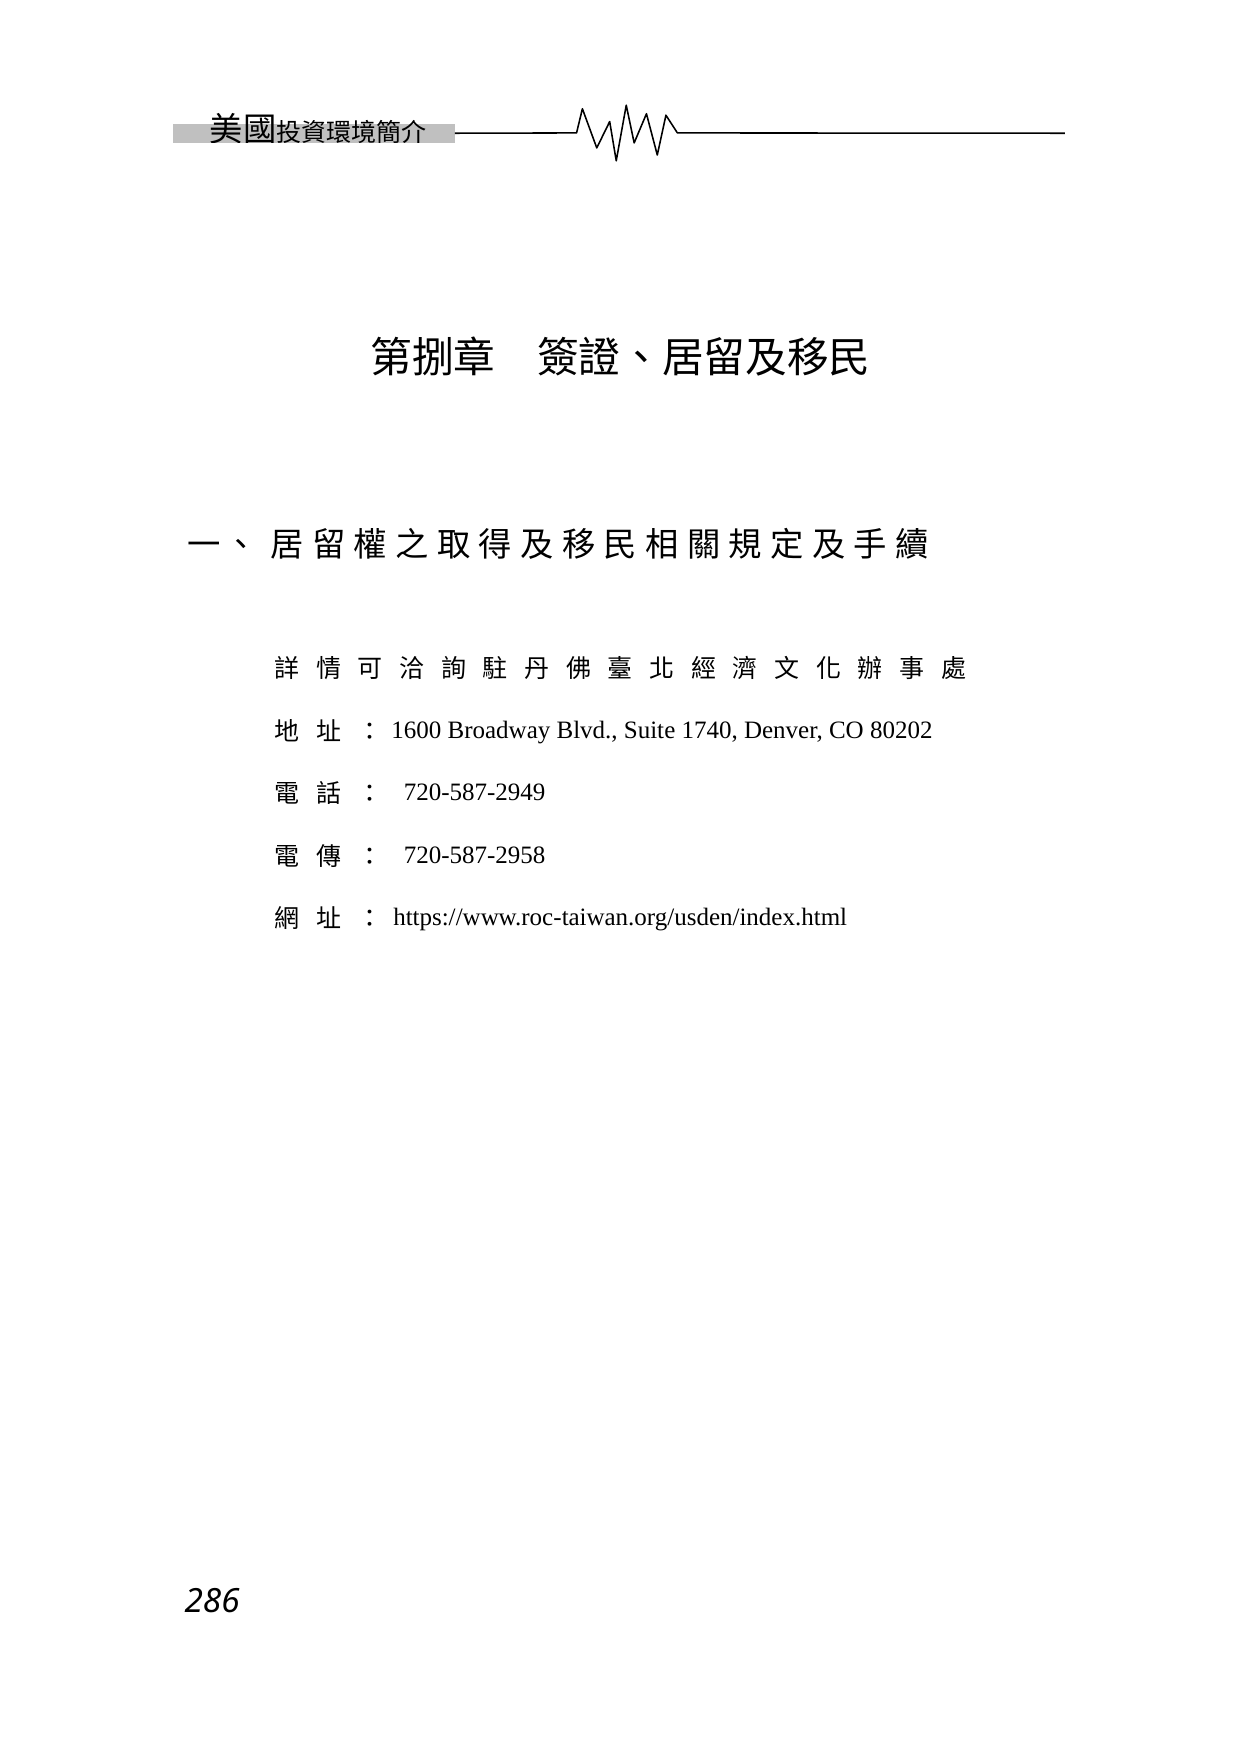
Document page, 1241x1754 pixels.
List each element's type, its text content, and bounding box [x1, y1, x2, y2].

text 第捌章 簽證、居留及移民 [183, 313, 1058, 375]
text 一、居留權之取得及移民相關規定及手續 [183, 500, 1058, 563]
text 網址：https://www.roc-taiwan.org/usden/index.html [183, 875, 1058, 938]
text 詳情可洽詢駐丹佛臺北經濟文化辦事處 [183, 625, 1058, 688]
text 電傳：720-587-2958 [183, 813, 1058, 875]
text 電話：720-587-2949 [183, 750, 1058, 813]
text 地址：1600 Broadway Blvd., Suite 1740, Denver, CO 80202 [183, 688, 1058, 750]
